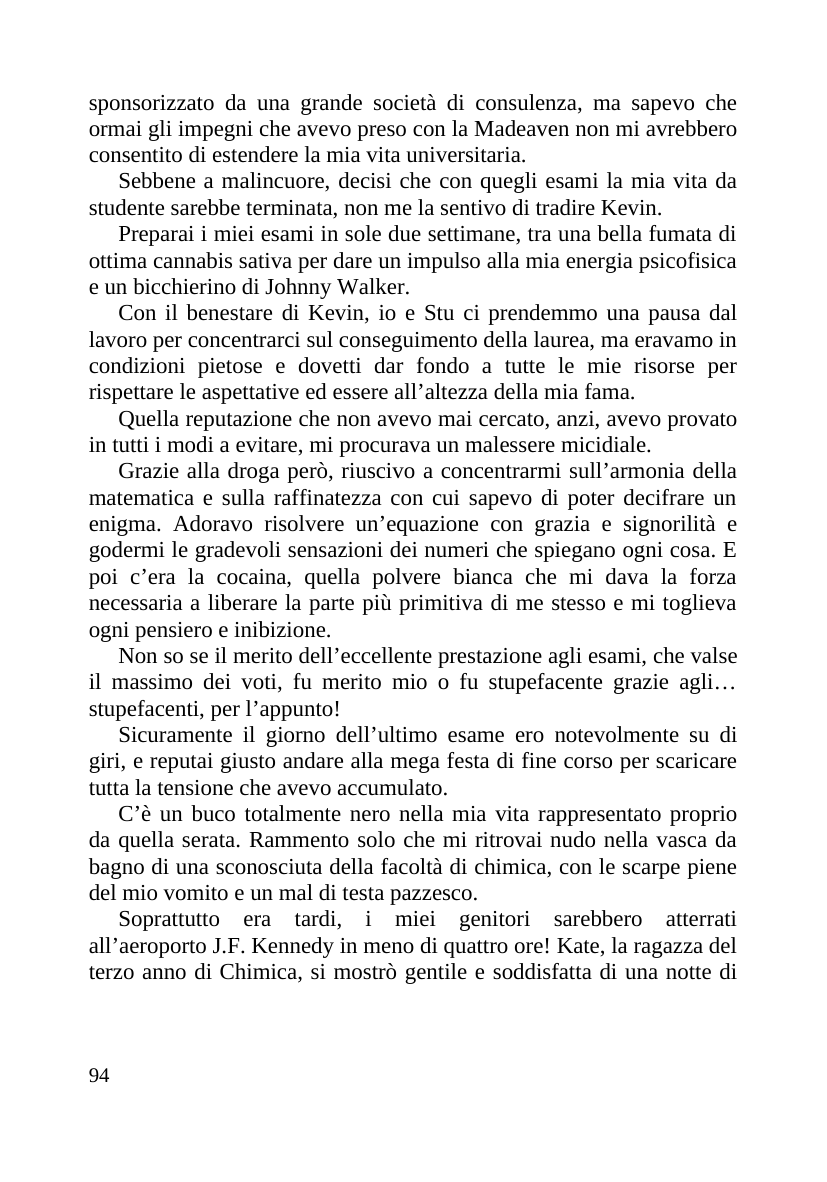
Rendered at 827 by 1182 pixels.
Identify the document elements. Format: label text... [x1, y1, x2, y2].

text Con il benestare di Kevin, io e Stu ci prendemmo una pausa dal lavoro per concentrarci sul conseguimento della laurea, ma eravamo in condizioni pietose e dovetti dar fondo a tutte le mie risorse per rispettare le aspettative ed essere all’altezza della mia fama. [88, 299, 738, 405]
text sponsorizzato da una grande società di consulenza, ma sapevo che ormai gli impegni che avevo preso con la Madeaven non mi avrebbero consentito di estendere la mia vita universitaria. [88, 88, 738, 168]
text Non so se il merito dell’eccellente prestazione agli esami, che valse il massimo dei voti, fu merito mio o fu stupefacente grazie agli… stupefacenti, per l’appunto! [88, 642, 738, 721]
text Preparai i miei esami in sole due settimane, tra una bella fumata di ottima cannabis sativa per dare un impulso alla mia energia psicofisica e un bicchierino di Johnny Walker. [88, 220, 738, 299]
text Soprattutto era tardi, i miei genitori sarebbero atterrati all’aeroporto J.F. Kennedy in meno di quattro ore! Kate, la ragazza del terzo anno di Chimica, si mostrò gentile e soddisfatta di una notte di [88, 906, 738, 984]
text C’è un buco totalmente nero nella mia vita rappresentato proprio da quella serata. Rammento solo che mi ritrovai nudo nella vasca da bagno di una sconosciuta della facoltà di chimica, con le scarpe piene del mio vomito e un mal di testa pazzesco. [88, 800, 738, 906]
text Sicuramente il giorno dell’ultimo esame ero notevolmente su di giri, e reputai giusto andare alla mega festa di fine corso per scaricare tutta la tensione che avevo accumulato. [88, 721, 738, 800]
text Sebbene a malincuore, decisi che con quegli esami la mia vita da studente sarebbe terminata, non me la sentivo di tradire Kevin. [88, 168, 738, 220]
text Grazie alla droga però, riuscivo a concentrarmi sull’armonia della matematica e sulla raffinatezza con cui sapevo di poter decifrare un enigma. Adoravo risolvere un’equazione con grazia e signorilità e godermi le gradevoli sensazioni dei numeri che spiegano ogni cosa. E poi c’era la cocaina, quella polvere bianca che mi dava la forza necessaria a liberare la parte più primitiva di me stesso e mi toglieva ogni pensiero e inibizione. [88, 457, 738, 642]
text Quella reputazione che non avevo mai cercato, anzi, avevo provato in tutti i modi a evitare, mi procurava un malessere micidiale. [88, 405, 738, 457]
